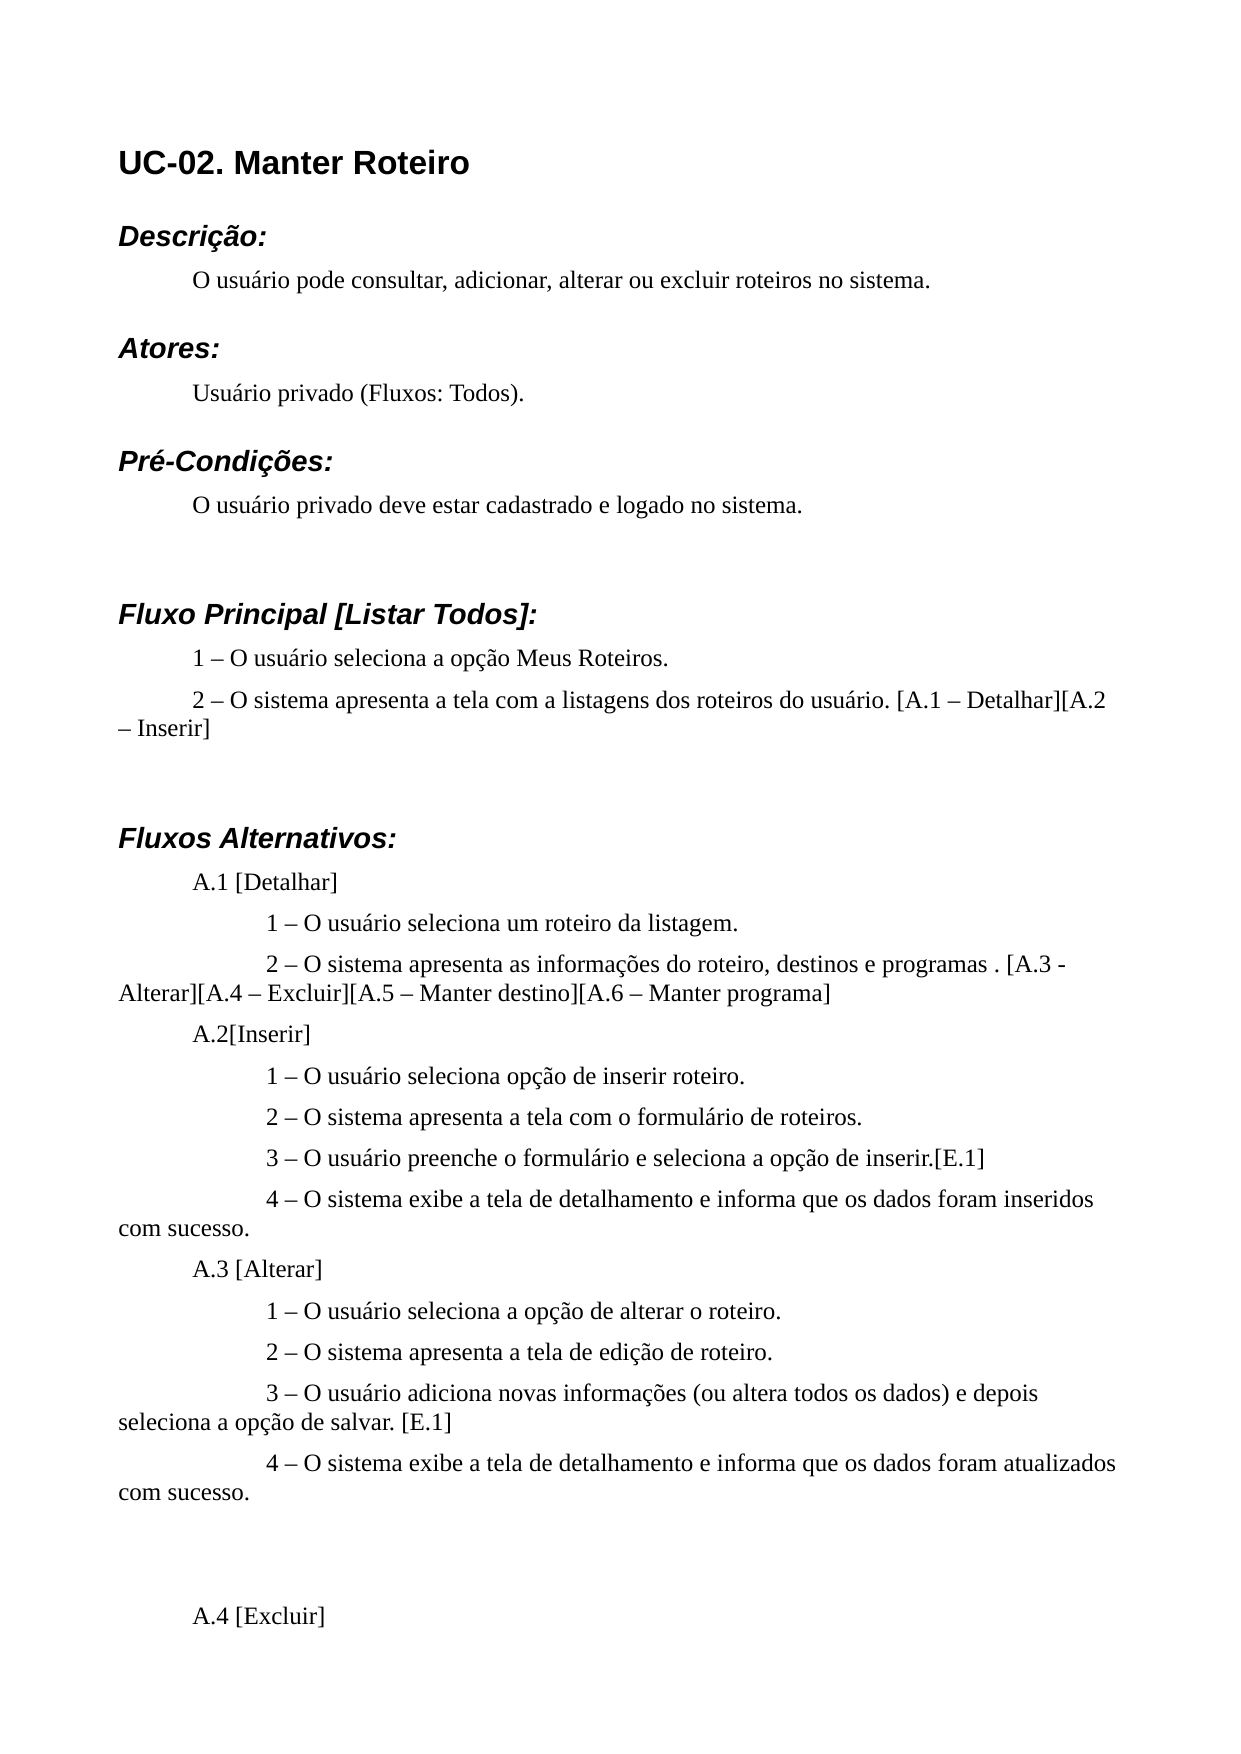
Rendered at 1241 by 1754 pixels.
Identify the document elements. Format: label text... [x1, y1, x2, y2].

text 4 – O sistema exibe a tela de detalhamento e informa que os dados foram inseridos com sucesso. [118, 1184, 1122, 1242]
subtitle Atores: [118, 332, 1122, 365]
text 4 – O sistema exibe a tela de detalhamento e informa que os dados foram atualizados com sucesso. [118, 1448, 1122, 1506]
text A.1 [Detalhar] [118, 867, 1122, 896]
text A.3 [Alterar] [118, 1254, 1122, 1283]
subtitle Fluxo Principal [Listar Todos]: [118, 597, 1122, 631]
text O usuário privado deve estar cadastrado e logado no sistema. [118, 490, 1122, 519]
text 1 – O usuário seleciona a opção Meus Roteiros. [118, 643, 1122, 672]
subtitle UC-02. Manter Roteiro [118, 143, 1122, 182]
text 3 – O usuário adiciona novas informações (ou altera todos os dados) e depois seleciona a opção de salvar. [E.1] [118, 1378, 1122, 1436]
text A.2[Inserir] [118, 1019, 1122, 1048]
text Usuário privado (Fluxos: Todos). [118, 378, 1122, 406]
text 1 – O usuário seleciona opção de inserir roteiro. [118, 1061, 1122, 1089]
text 2 – O sistema apresenta a tela com a listagens dos roteiros do usuário. [A.1 – Detalhar][A.2 – Inserir] [118, 685, 1122, 742]
text 2 – O sistema apresenta a tela com o formulário de roteiros. [118, 1102, 1122, 1131]
subtitle Fluxos Alternativos: [118, 821, 1122, 854]
text 2 – O sistema apresenta as informações do roteiro, destinos e programas . [A.3 - Alterar][A.4 – Excluir][A.5 – Manter destino][A.6 – Manter programa] [118, 949, 1122, 1007]
text 1 – O usuário seleciona a opção de alterar o roteiro. [118, 1296, 1122, 1324]
text 3 – O usuário preenche o formulário e seleciona a opção de inserir.[E.1] [118, 1143, 1122, 1172]
subtitle Descrição: [118, 219, 1122, 253]
subtitle Pré-Condições: [118, 444, 1122, 477]
text O usuário pode consultar, adicionar, alterar ou excluir roteiros no sistema. [118, 265, 1122, 294]
text 2 – O sistema apresenta a tela de edição de roteiro. [118, 1337, 1122, 1366]
text 1 – O usuário seleciona um roteiro da listagem. [118, 908, 1122, 937]
text A.4 [Excluir] [118, 1601, 1122, 1629]
